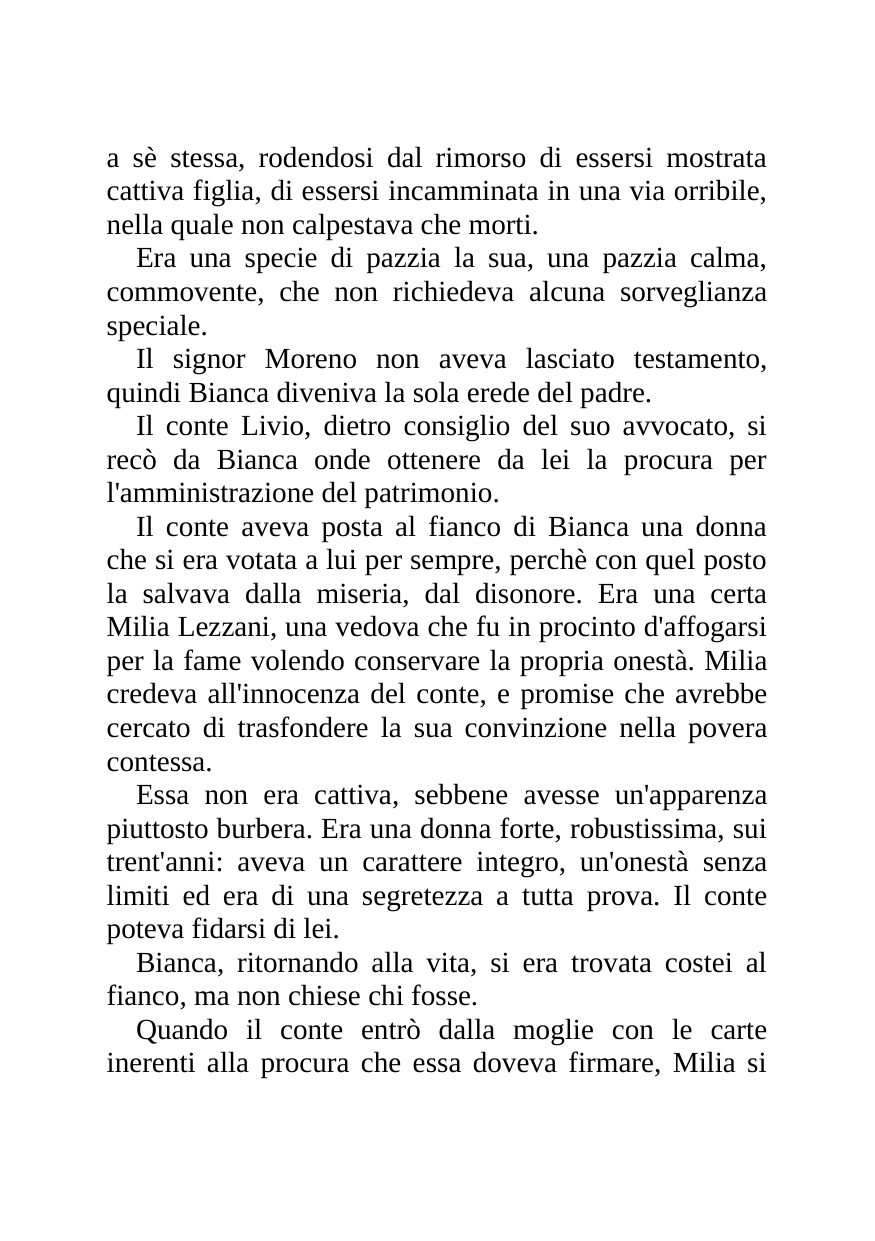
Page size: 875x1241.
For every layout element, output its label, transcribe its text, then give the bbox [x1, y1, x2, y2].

text Il signor Moreno non aveva lasciato testamento, quindi Bianca diveniva la sola erede del padre. [106, 341, 768, 408]
text a sè stessa, rodendosi dal rimorso di essersi mostrata cattiva figlia, di essersi incamminata in una via orribile, nella quale non calpestava che morti. [106, 140, 768, 241]
text Il conte Livio, dietro consiglio del suo avvocato, si recò da Bianca onde ottenere da lei la procura per l'amministrazione del patrimonio. [106, 408, 768, 509]
text Essa non era cattiva, sebbene avesse un'apparenza piuttosto burbera. Era una donna forte, robustissima, sui trent'anni: aveva un carattere integro, un'onestà senza limiti ed era di una segretezza a tutta prova. Il conte poteva fidarsi di lei. [106, 777, 768, 945]
text Bianca, ritornando alla vita, si era trovata costei al fianco, ma non chiese chi fosse. [106, 945, 768, 1012]
text Il conte aveva posta al fianco di Bianca una donna che si era votata a lui per sempre, perchè con quel posto la salvava dalla miseria, dal disonore. Era una certa Milia Lezzani, una vedova che fu in procinto d'affogarsi per la fame volendo conservare la propria onestà. Milia credeva all'innocenza del conte, e promise che avrebbe cercato di trasfondere la sua convinzione nella povera contessa. [106, 509, 768, 777]
text Quando il conte entrò dalla moglie con le carte inerenti alla procura che essa doveva firmare, Milia si [106, 1012, 768, 1079]
text Era una specie di pazzia la sua, una pazzia calma, commovente, che non richiedeva alcuna sorveglianza speciale. [106, 241, 768, 341]
